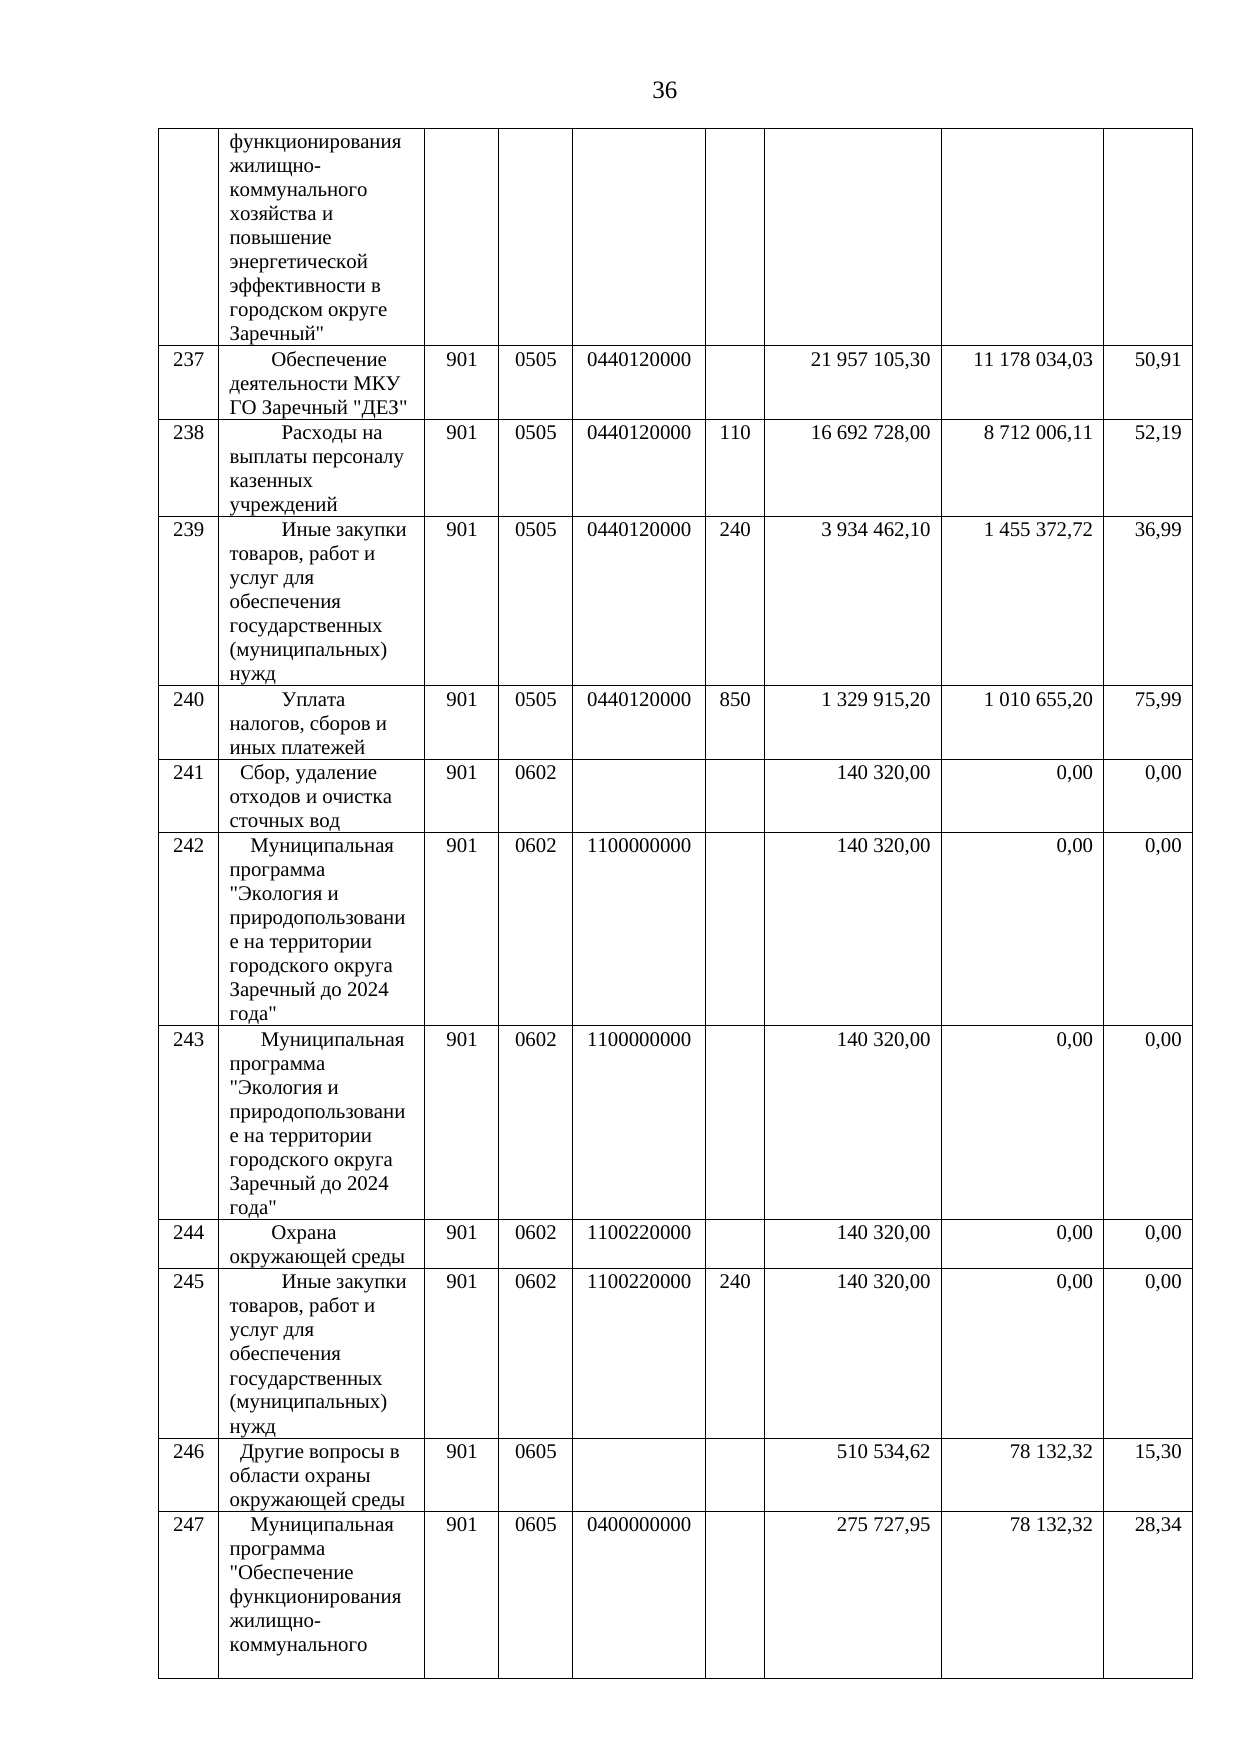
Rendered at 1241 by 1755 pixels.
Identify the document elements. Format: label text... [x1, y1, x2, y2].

table_cell 242 [159, 833, 218, 1025]
table_cell 8 712 006,11 [942, 420, 1103, 516]
table_cell [573, 760, 705, 832]
table_cell 52,19 [1104, 420, 1192, 516]
table_cell 140 320,00 [765, 760, 941, 832]
table_cell [573, 129, 705, 345]
table_cell 0505 [499, 517, 572, 685]
table_cell 75,99 [1104, 686, 1192, 759]
table_cell 0,00 [1104, 833, 1192, 1025]
table_cell 245 [159, 1269, 218, 1438]
table_cell Другие вопросы в области охраны окружающей среды [219, 1439, 424, 1511]
table_cell 901 [425, 1220, 498, 1268]
table_cell 901 [425, 1026, 498, 1219]
table_cell 1100220000 [573, 1220, 705, 1268]
table_cell Сбор, удаление отходов и очистка сточных вод [219, 760, 424, 832]
table_cell 0400000000 [573, 1512, 705, 1678]
table_cell 15,30 [1104, 1439, 1192, 1511]
table_cell Уплата налогов, сборов и иных платежей [219, 686, 424, 759]
table_cell [706, 1026, 764, 1219]
table_cell 0,00 [1104, 1026, 1192, 1219]
table_cell [942, 129, 1103, 345]
table_cell 0,00 [942, 760, 1103, 832]
table_cell 0440120000 [573, 517, 705, 685]
table_cell 1100000000 [573, 833, 705, 1025]
table_cell [425, 129, 498, 345]
table_cell 901 [425, 517, 498, 685]
table_cell 28,34 [1104, 1512, 1192, 1678]
table_cell Муниципальная программа "Обеспечение функционирования жилищно-коммунального [219, 1512, 424, 1678]
table_cell 0505 [499, 346, 572, 419]
table_cell 0,00 [1104, 1220, 1192, 1268]
table_cell 237 [159, 346, 218, 419]
table_cell [159, 129, 218, 345]
table_cell 0,00 [942, 833, 1103, 1025]
table_cell [765, 129, 941, 345]
table_cell [706, 760, 764, 832]
table_cell 901 [425, 1512, 498, 1678]
table_cell 0602 [499, 760, 572, 832]
table_cell 36,99 [1104, 517, 1192, 685]
table_cell 0440120000 [573, 686, 705, 759]
table_cell 1100000000 [573, 1026, 705, 1219]
table_cell 1 329 915,20 [765, 686, 941, 759]
table_cell 78 132,32 [942, 1439, 1103, 1511]
table_cell 244 [159, 1220, 218, 1268]
table_cell 0,00 [942, 1269, 1103, 1438]
table_cell 0602 [499, 833, 572, 1025]
table_cell 0602 [499, 1220, 572, 1268]
table_cell Обеспечение деятельности МКУ ГО Заречный "ДЕЗ" [219, 346, 424, 419]
table_cell 0505 [499, 686, 572, 759]
table_cell функционирования жилищно-коммунального хозяйства и повышение энергетической эффективности в городском округе Заречный" [219, 129, 424, 345]
table_cell 247 [159, 1512, 218, 1678]
table_cell 3 934 462,10 [765, 517, 941, 685]
table_cell 238 [159, 420, 218, 516]
table_cell [706, 346, 764, 419]
table_cell Охрана окружающей среды [219, 1220, 424, 1268]
table_cell 0,00 [942, 1220, 1103, 1268]
table_cell 901 [425, 760, 498, 832]
table_cell [706, 129, 764, 345]
table_cell 1 010 655,20 [942, 686, 1103, 759]
table_cell 240 [706, 517, 764, 685]
table_cell 0,00 [1104, 1269, 1192, 1438]
table_cell 0602 [499, 1269, 572, 1438]
table_cell 110 [706, 420, 764, 516]
table_cell 0605 [499, 1439, 572, 1511]
table_cell [1104, 129, 1192, 345]
table_cell 11 178 034,03 [942, 346, 1103, 419]
table_cell Иные закупки товаров, работ и услуг для обеспечения государственных (муниципальных) нужд [219, 517, 424, 685]
table_cell [573, 1439, 705, 1511]
table_cell 140 320,00 [765, 1026, 941, 1219]
table_cell 16 692 728,00 [765, 420, 941, 516]
table_cell 901 [425, 833, 498, 1025]
table_cell Иные закупки товаров, работ и услуг для обеспечения государственных (муниципальных) нужд [219, 1269, 424, 1438]
table_cell 850 [706, 686, 764, 759]
table_cell 0605 [499, 1512, 572, 1678]
table_cell [706, 833, 764, 1025]
table_cell 239 [159, 517, 218, 685]
table_cell 240 [706, 1269, 764, 1438]
table_cell 0,00 [942, 1026, 1103, 1219]
table_cell 0,00 [1104, 760, 1192, 832]
table_cell 50,91 [1104, 346, 1192, 419]
table_cell 78 132,32 [942, 1512, 1103, 1678]
table_cell 0505 [499, 420, 572, 516]
table_cell 510 534,62 [765, 1439, 941, 1511]
table_cell 140 320,00 [765, 1220, 941, 1268]
table_cell [706, 1439, 764, 1511]
table_cell 240 [159, 686, 218, 759]
table_cell 0602 [499, 1026, 572, 1219]
table_cell [499, 129, 572, 345]
table_cell [706, 1512, 764, 1678]
table_cell Муниципальная программа "Экология и природопользование на территории городского округа Заречный до 2024 года" [219, 1026, 424, 1219]
table_cell 901 [425, 1439, 498, 1511]
table_cell 241 [159, 760, 218, 832]
table_cell 901 [425, 420, 498, 516]
table_cell 140 320,00 [765, 1269, 941, 1438]
table_cell 1 455 372,72 [942, 517, 1103, 685]
table_cell 1100220000 [573, 1269, 705, 1438]
table_cell 140 320,00 [765, 833, 941, 1025]
table_cell 0440120000 [573, 420, 705, 516]
table_cell Расходы на выплаты персоналу казенных учреждений [219, 420, 424, 516]
table_cell [706, 1220, 764, 1268]
table_cell 246 [159, 1439, 218, 1511]
table_cell 243 [159, 1026, 218, 1219]
table_cell 901 [425, 686, 498, 759]
table_cell 901 [425, 1269, 498, 1438]
table_cell 0440120000 [573, 346, 705, 419]
table_cell 21 957 105,30 [765, 346, 941, 419]
table_cell 901 [425, 346, 498, 419]
table_cell 275 727,95 [765, 1512, 941, 1678]
table_cell Муниципальная программа "Экология и природопользование на территории городского округа Заречный до 2024 года" [219, 833, 424, 1025]
